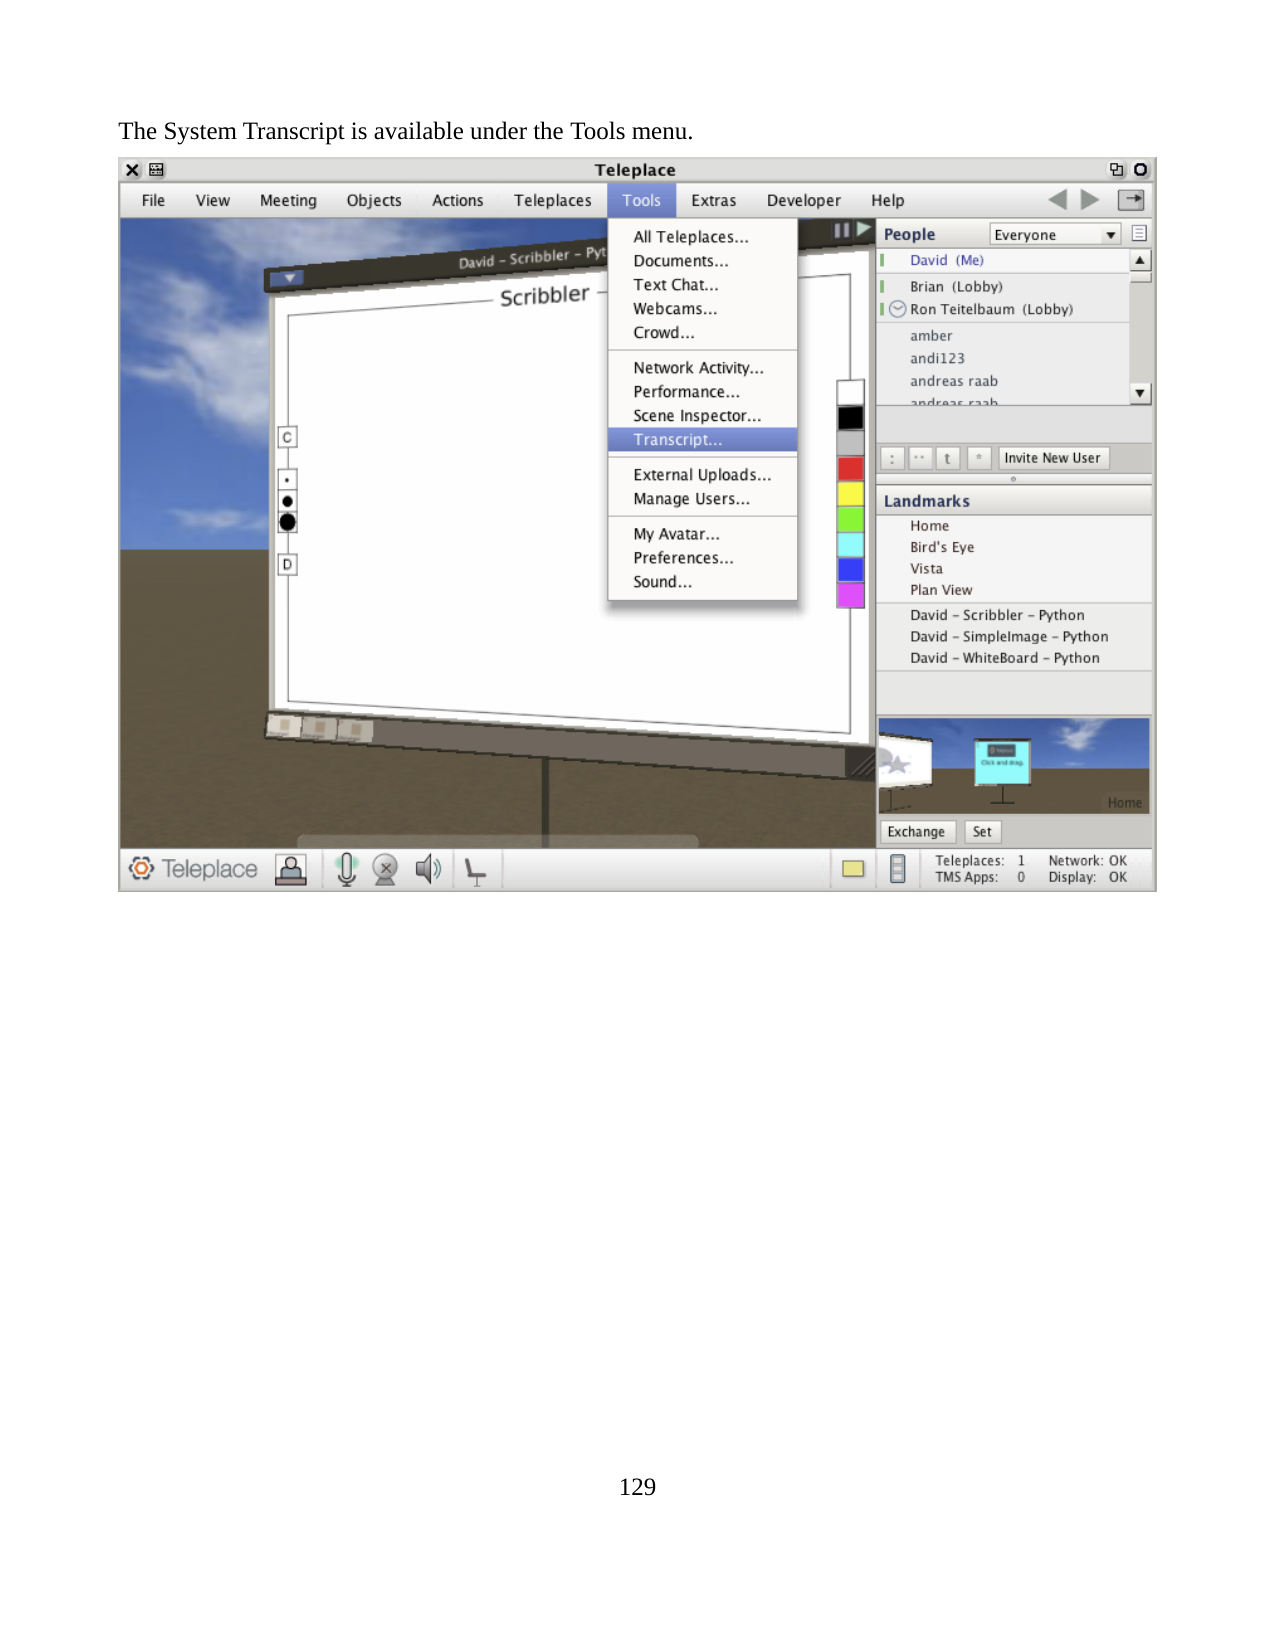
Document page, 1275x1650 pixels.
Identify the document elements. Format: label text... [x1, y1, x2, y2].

text The System Transcript is available under the Tools menu. [118, 116, 1157, 145]
